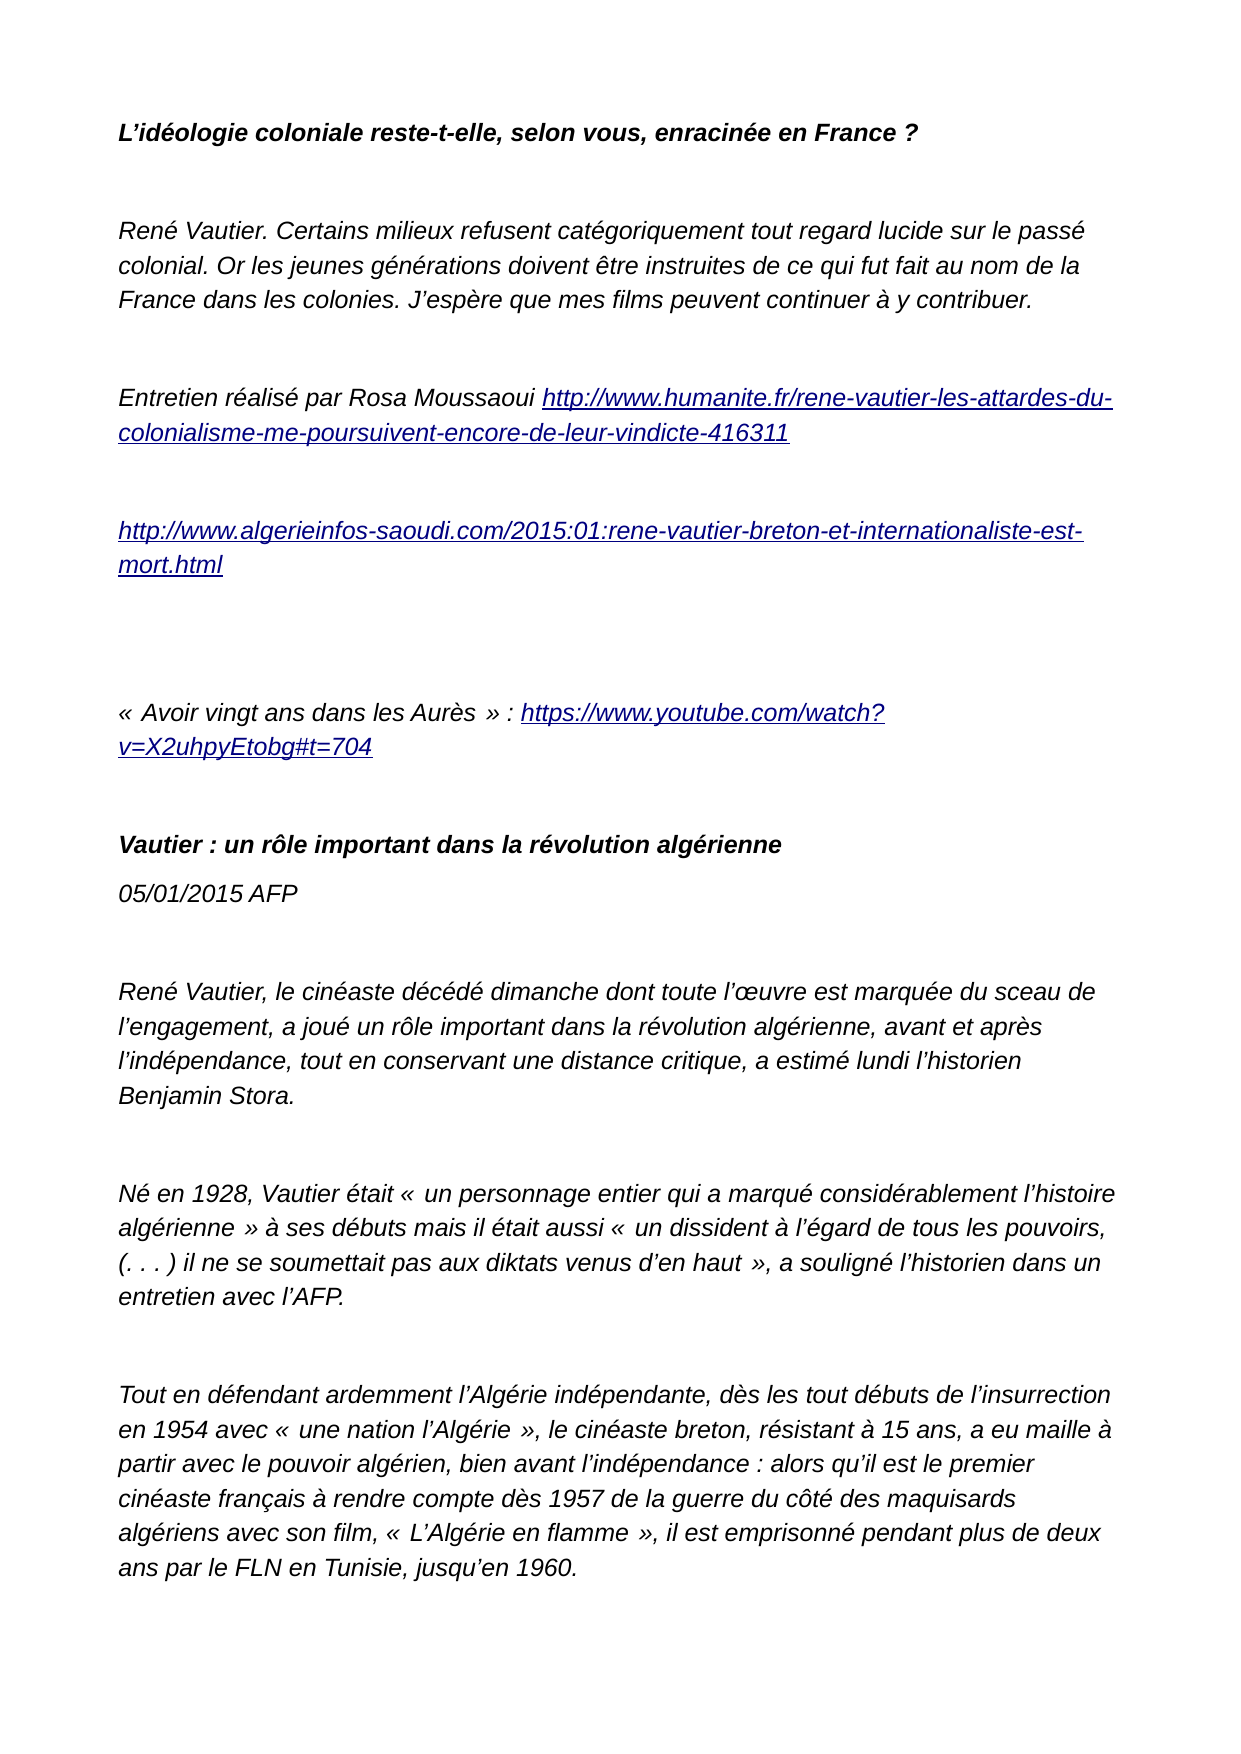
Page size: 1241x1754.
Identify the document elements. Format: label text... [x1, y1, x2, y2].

text René Vautier. Certains milieux refusent catégoriquement tout regard lucide sur le passé colonial. Or les jeunes générations doivent être instruites de ce qui fut fait au nom de la France dans les colonies. J’espère que mes films peuvent continuer à y contribuer. [118, 216, 1122, 314]
text Tout en défendant ardemment l’Algérie indépendante, dès les tout débuts de l’insurrection en 1954 avec « une nation l’Algérie », le cinéaste breton, résistant à 15 ans, a eu maille à partir avec le pouvoir algérien, bien avant l’indépendance : alors qu’il est le premier cinéaste français à rendre compte dès 1957 de la guerre du côté des maquisards algériens avec son film, « L’Algérie en flamme », il est emprisonné pendant plus de deux ans par le FLN en Tunisie, jusqu’en 1960. [118, 1381, 1122, 1582]
text 05/01/2015 AFP [118, 879, 1122, 908]
text Vautier : un rôle important dans la révolution algérienne [118, 830, 1122, 859]
text L’idéologie coloniale reste-t-elle, selon vous, enracinée en France ? [118, 118, 1122, 147]
text René Vautier, le cinéaste décédé dimanche dont toute l’œuvre est marquée du sceau de l’engagement, a joué un rôle important dans la révolution algérienne, avant et après l’indépendance, tout en conservant une distance critique, a estimé lundi l’historien Benjamin Stora. [118, 977, 1122, 1109]
text « Avoir vingt ans dans les Aurès » : https://www.youtube.com/watch?v=X2uhpyEtobg#t=704 [118, 698, 1122, 761]
text Né en 1928, Vautier était « un personnage entier qui a marqué considérablement l’histoire algérienne » à ses débuts mais il était aussi « un dissident à l’égard de tous les pouvoirs, (. . . ) il ne se soumettait pas aux diktats venus d’en haut », a souligné l’historien dans un entretien avec l’AFP. [118, 1179, 1122, 1311]
text http://www.algerieinfos-saoudi.com/2015:01:rene-vautier-breton-et-internationaliste-est-mort.html [118, 516, 1122, 579]
text Entretien réalisé par Rosa Moussaoui http://www.humanite.fr/rene-vautier-les-attardes-du-colonialisme-me-poursuivent-encore-de-leur-vindicte-416311 [118, 383, 1122, 447]
